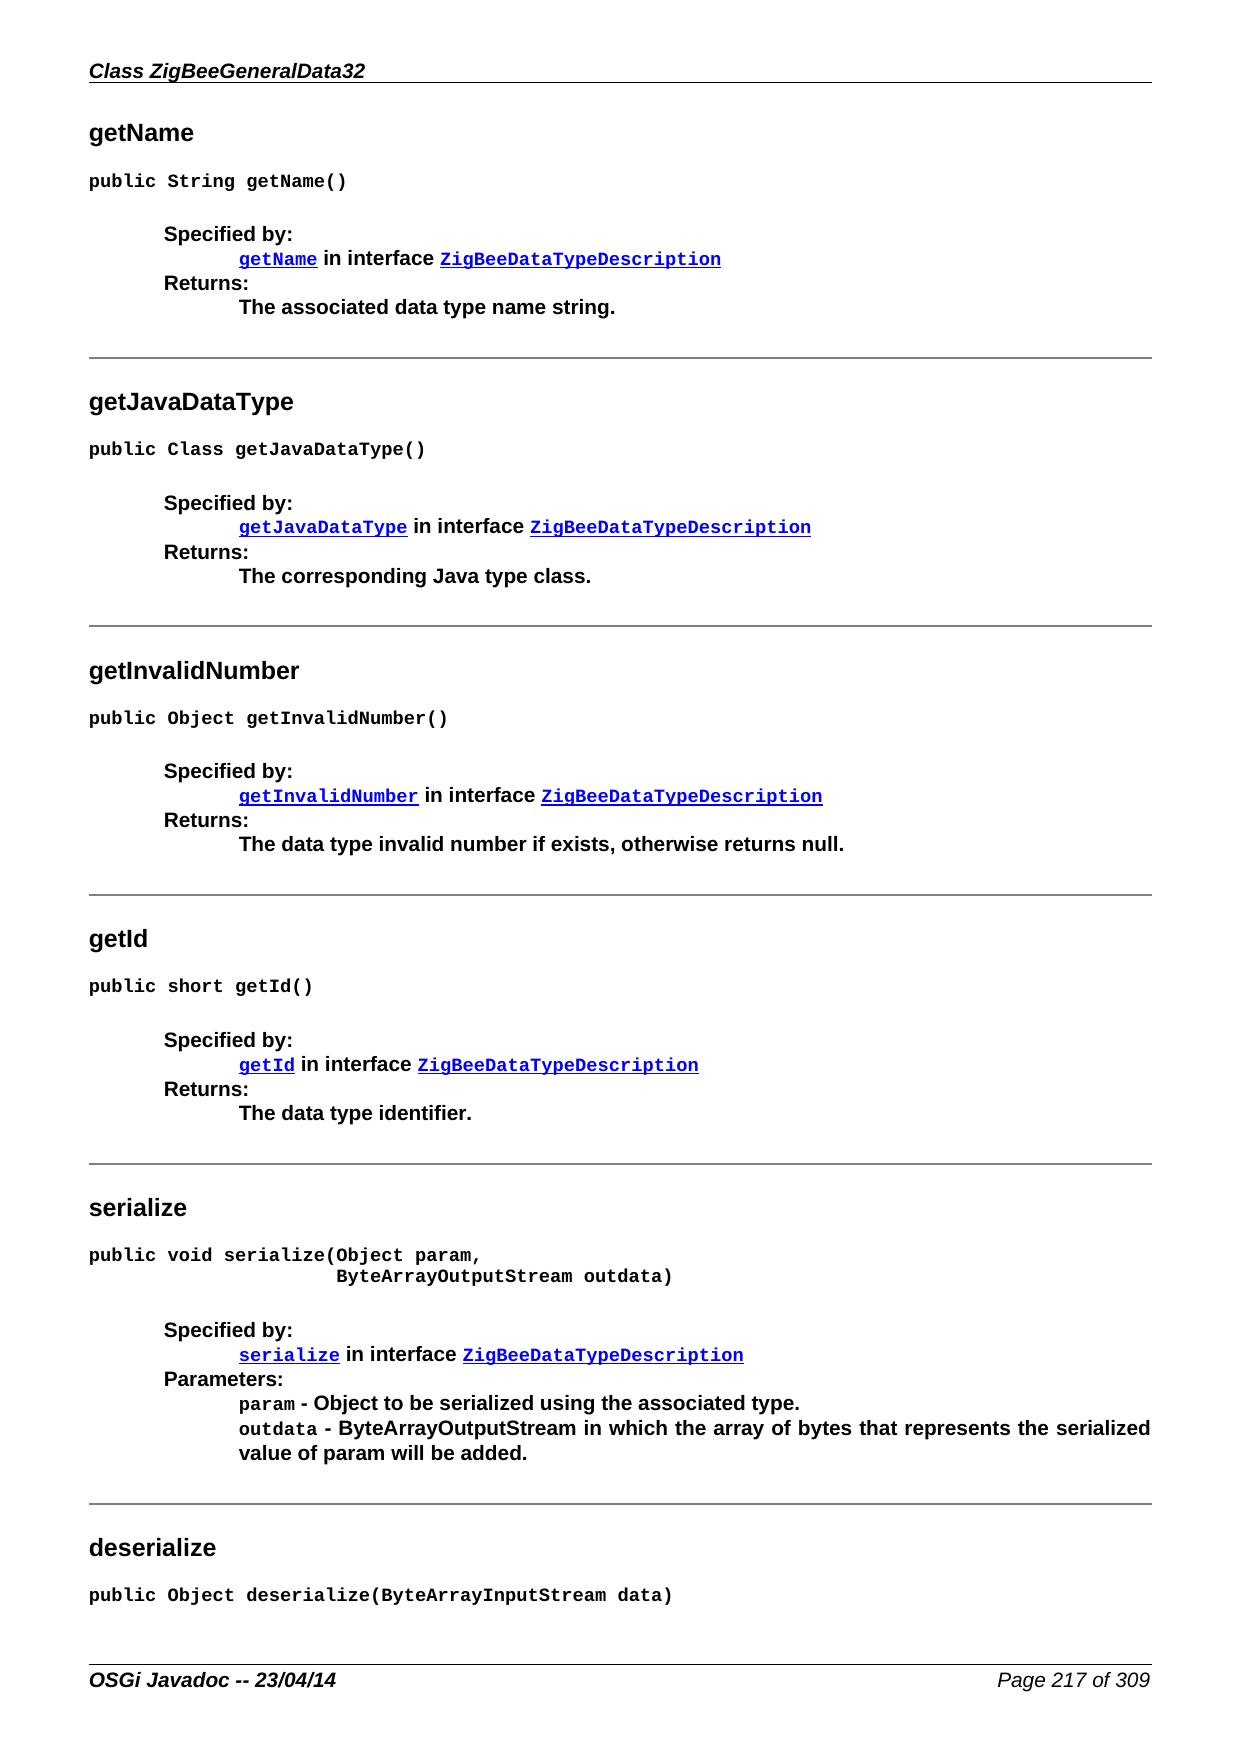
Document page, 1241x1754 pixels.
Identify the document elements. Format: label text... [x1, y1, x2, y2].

text Specified by: [163, 1318, 1152, 1342]
text public void serialize(Object param, ByteArrayOutputStream outdata) [88, 1246, 1152, 1288]
text public short getId() [88, 977, 1152, 998]
text Specified by: [163, 490, 1152, 514]
subtitle deserialize [88, 1533, 1152, 1562]
text serialize in interface ZigBeeDataTypeDescription [238, 1342, 1152, 1367]
subtitle getJavaDataType [88, 387, 1152, 416]
text The data type identifier. [238, 1101, 1152, 1125]
text public Object getInvalidNumber() [88, 709, 1152, 730]
text Specified by: [163, 759, 1152, 783]
text getJavaDataType in interface ZigBeeDataTypeDescription [238, 514, 1152, 539]
subtitle getId [88, 924, 1152, 953]
text Parameters: [163, 1367, 1152, 1391]
text Returns: [163, 271, 1152, 295]
text The data type invalid number if exists, otherwise returns null. [238, 832, 1152, 856]
text Returns: [163, 1077, 1152, 1101]
subtitle serialize [88, 1193, 1152, 1222]
text public Class getJavaDataType() [88, 440, 1152, 461]
text outdata - ByteArrayOutputStream in which the array of bytes that represents the serialized value of param will be added. [238, 1416, 1152, 1465]
text Returns: [163, 539, 1152, 563]
text Returns: [163, 808, 1152, 832]
text The associated data type name string. [238, 295, 1152, 319]
subtitle getInvalidNumber [88, 656, 1152, 684]
text public Object deserialize(ByteArrayInputStream data) [88, 1586, 1152, 1607]
text getInvalidNumber in interface ZigBeeDataTypeDescription [238, 783, 1152, 808]
text getId in interface ZigBeeDataTypeDescription [238, 1052, 1152, 1077]
subtitle getName [88, 118, 1152, 147]
text param - Object to be serialized using the associated type. [238, 1391, 1152, 1416]
text getName in interface ZigBeeDataTypeDescription [238, 246, 1152, 271]
text The corresponding Java type class. [238, 563, 1152, 587]
text Specified by: [163, 222, 1152, 246]
text Specified by: [163, 1028, 1152, 1052]
text public String getName() [88, 171, 1152, 193]
